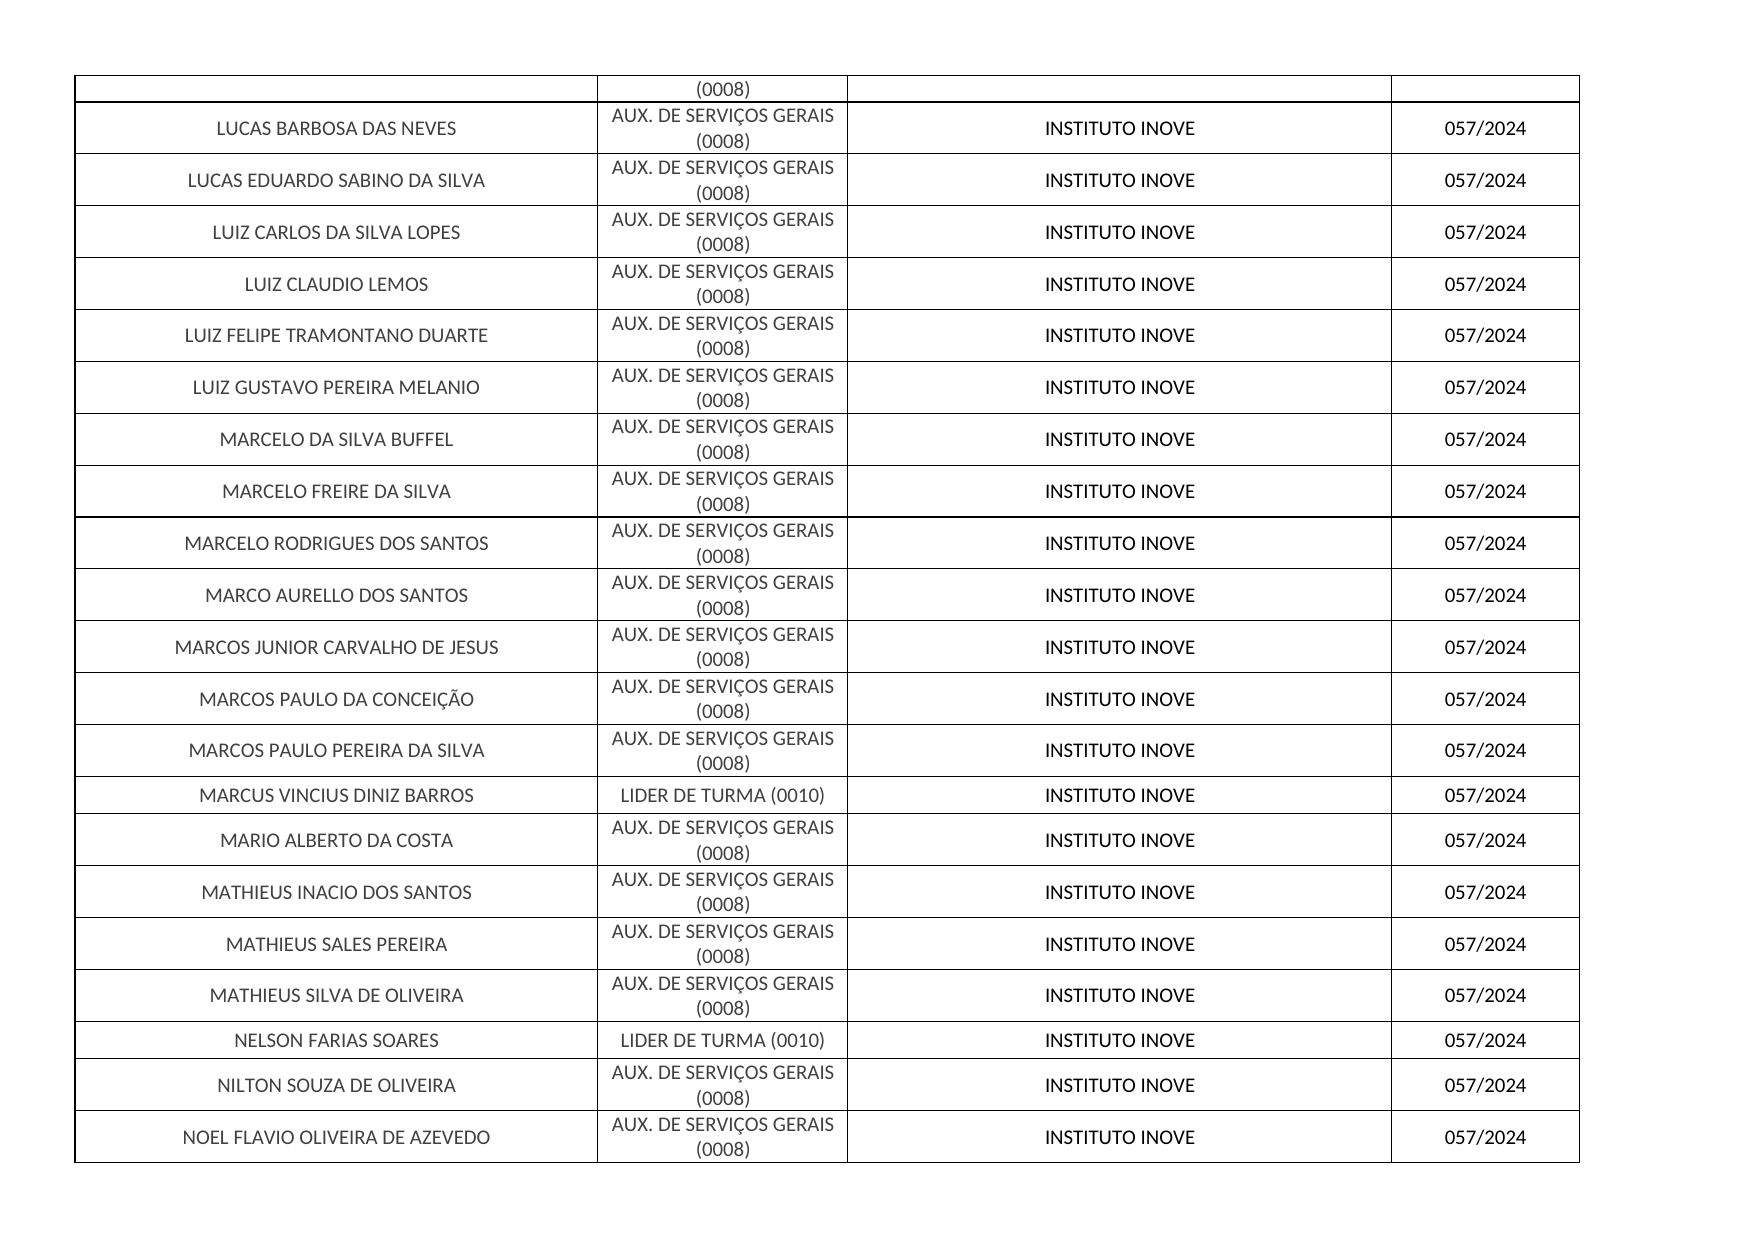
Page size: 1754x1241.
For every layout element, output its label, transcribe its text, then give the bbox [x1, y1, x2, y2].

table_cell INSTITUTO INOVE [848, 466, 1391, 516]
table_cell [76, 76, 597, 101]
table_cell MARCELO RODRIGUES DOS SANTOS [76, 518, 597, 568]
table_cell AUX. DE SERVIÇOS GERAIS (0008) [598, 814, 847, 865]
table_cell AUX. DE SERVIÇOS GERAIS (0008) [598, 866, 847, 917]
table_cell 057/2024 [1392, 725, 1579, 776]
table_cell 057/2024 [1392, 621, 1579, 672]
table_cell 057/2024 [1392, 414, 1579, 464]
table_cell MARCO AURELLO DOS SANTOS [76, 569, 597, 620]
table_cell INSTITUTO INOVE [848, 866, 1391, 917]
table_cell 057/2024 [1392, 103, 1579, 153]
table_cell AUX. DE SERVIÇOS GERAIS (0008) [598, 310, 847, 361]
table_cell MARCUS VINCIUS DINIZ BARROS [76, 777, 597, 813]
table_cell AUX. DE SERVIÇOS GERAIS (0008) [598, 414, 847, 464]
table_cell AUX. DE SERVIÇOS GERAIS (0008) [598, 154, 847, 205]
table_cell AUX. DE SERVIÇOS GERAIS (0008) [598, 518, 847, 568]
table_cell MATHIEUS INACIO DOS SANTOS [76, 866, 597, 917]
table_cell 057/2024 [1392, 777, 1579, 813]
table_cell INSTITUTO INOVE [848, 1059, 1391, 1110]
table_cell AUX. DE SERVIÇOS GERAIS (0008) [598, 206, 847, 257]
table_cell NELSON FARIAS SOARES [76, 1022, 597, 1058]
table_cell INSTITUTO INOVE [848, 206, 1391, 257]
table_cell INSTITUTO INOVE [848, 621, 1391, 672]
table_cell INSTITUTO INOVE [848, 1022, 1391, 1058]
table_cell INSTITUTO INOVE [848, 103, 1391, 153]
table_cell AUX. DE SERVIÇOS GERAIS (0008) [598, 1111, 847, 1162]
table_cell INSTITUTO INOVE [848, 518, 1391, 568]
table_cell AUX. DE SERVIÇOS GERAIS (0008) [598, 569, 847, 620]
table_cell 057/2024 [1392, 1022, 1579, 1058]
table_cell LIDER DE TURMA (0010) [598, 1022, 847, 1058]
table_cell AUX. DE SERVIÇOS GERAIS (0008) [598, 1059, 847, 1110]
table_cell LUIZ CLAUDIO LEMOS [76, 258, 597, 309]
table_cell 057/2024 [1392, 1059, 1579, 1110]
table_cell INSTITUTO INOVE [848, 310, 1391, 361]
table_cell 057/2024 [1392, 918, 1579, 969]
table_cell AUX. DE SERVIÇOS GERAIS (0008) [598, 258, 847, 309]
table_cell 057/2024 [1392, 258, 1579, 309]
table_cell 057/2024 [1392, 814, 1579, 865]
table_cell 057/2024 [1392, 673, 1579, 724]
table_cell MATHIEUS SALES PEREIRA [76, 918, 597, 969]
table_cell AUX. DE SERVIÇOS GERAIS (0008) [598, 362, 847, 413]
table_cell INSTITUTO INOVE [848, 725, 1391, 776]
table_cell MARCOS PAULO PEREIRA DA SILVA [76, 725, 597, 776]
table_cell INSTITUTO INOVE [848, 970, 1391, 1021]
table_cell [1392, 76, 1579, 101]
table_cell 057/2024 [1392, 362, 1579, 413]
table_cell AUX. DE SERVIÇOS GERAIS (0008) [598, 103, 847, 153]
table_cell NILTON SOUZA DE OLIVEIRA [76, 1059, 597, 1110]
table_cell LUIZ CARLOS DA SILVA LOPES [76, 206, 597, 257]
table_cell AUX. DE SERVIÇOS GERAIS (0008) [598, 673, 847, 724]
table_cell LUIZ FELIPE TRAMONTANO DUARTE [76, 310, 597, 361]
table_cell AUX. DE SERVIÇOS GERAIS (0008) [598, 621, 847, 672]
table_cell LUIZ GUSTAVO PEREIRA MELANIO [76, 362, 597, 413]
table_cell AUX. DE SERVIÇOS GERAIS (0008) [598, 725, 847, 776]
table_cell 057/2024 [1392, 310, 1579, 361]
table_cell 057/2024 [1392, 154, 1579, 205]
table_cell MATHIEUS SILVA DE OLIVEIRA [76, 970, 597, 1021]
table_cell INSTITUTO INOVE [848, 673, 1391, 724]
table_cell 057/2024 [1392, 518, 1579, 568]
table_cell INSTITUTO INOVE [848, 258, 1391, 309]
table_cell 057/2024 [1392, 970, 1579, 1021]
table_cell INSTITUTO INOVE [848, 814, 1391, 865]
table_cell AUX. DE SERVIÇOS GERAIS (0008) [598, 970, 847, 1021]
table_cell 057/2024 [1392, 569, 1579, 620]
table_cell LUCAS EDUARDO SABINO DA SILVA [76, 154, 597, 205]
table_cell (0008) [598, 76, 847, 101]
table_cell 057/2024 [1392, 866, 1579, 917]
table_cell INSTITUTO INOVE [848, 154, 1391, 205]
table_cell MARCOS PAULO DA CONCEIÇÃO [76, 673, 597, 724]
table_cell LIDER DE TURMA (0010) [598, 777, 847, 813]
table_cell [848, 76, 1391, 101]
table_cell 057/2024 [1392, 466, 1579, 516]
table_cell INSTITUTO INOVE [848, 569, 1391, 620]
table_cell INSTITUTO INOVE [848, 414, 1391, 464]
table_cell NOEL FLAVIO OLIVEIRA DE AZEVEDO [76, 1111, 597, 1162]
table_cell MARIO ALBERTO DA COSTA [76, 814, 597, 865]
table_cell MARCELO DA SILVA BUFFEL [76, 414, 597, 464]
table_cell INSTITUTO INOVE [848, 362, 1391, 413]
table_cell AUX. DE SERVIÇOS GERAIS (0008) [598, 466, 847, 516]
table_cell AUX. DE SERVIÇOS GERAIS (0008) [598, 918, 847, 969]
table_cell MARCOS JUNIOR CARVALHO DE JESUS [76, 621, 597, 672]
table_cell INSTITUTO INOVE [848, 918, 1391, 969]
table_cell MARCELO FREIRE DA SILVA [76, 466, 597, 516]
table_cell 057/2024 [1392, 206, 1579, 257]
table_cell 057/2024 [1392, 1111, 1579, 1162]
table_cell INSTITUTO INOVE [848, 777, 1391, 813]
table_cell INSTITUTO INOVE [848, 1111, 1391, 1162]
table_cell LUCAS BARBOSA DAS NEVES [76, 103, 597, 153]
